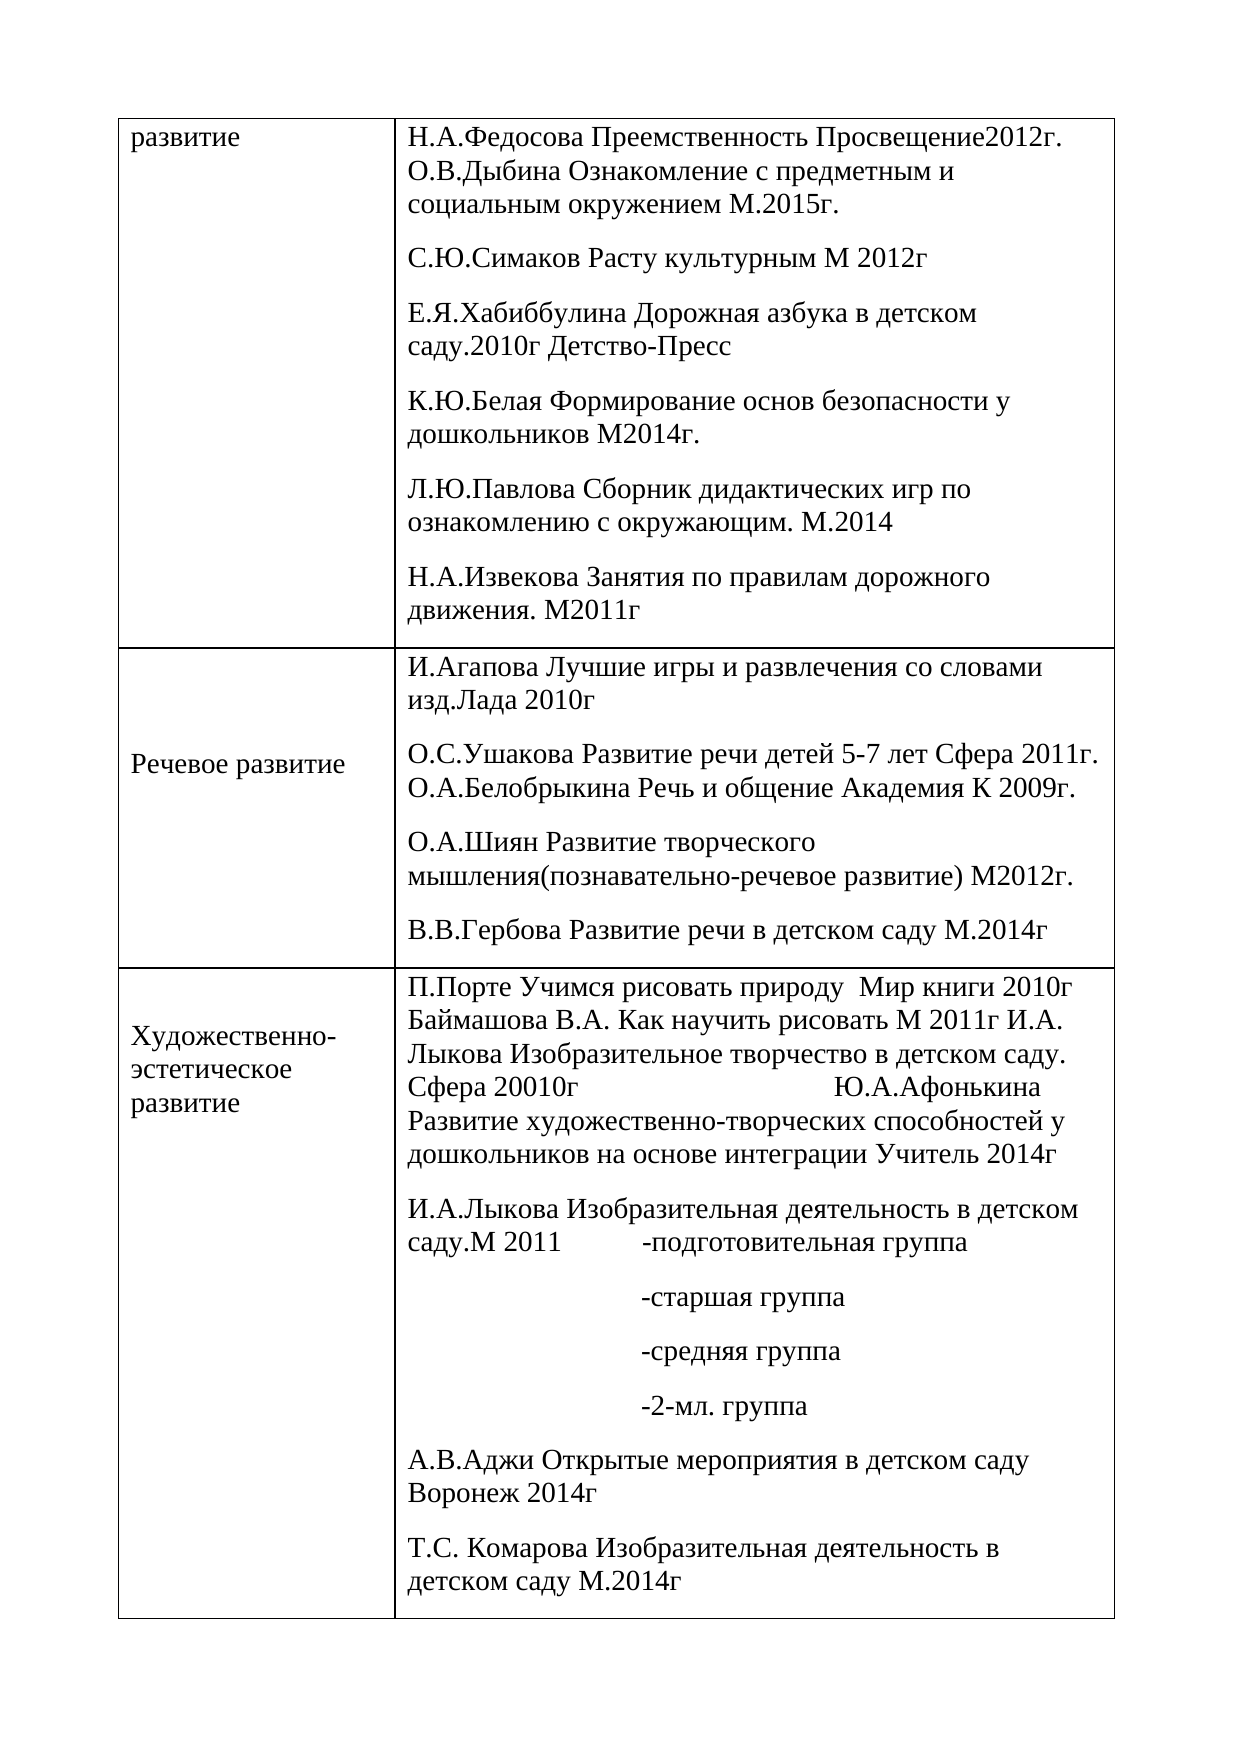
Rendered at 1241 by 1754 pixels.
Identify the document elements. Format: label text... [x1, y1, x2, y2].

table_cell Н.А.Федосова Преемственность Просвещение2012г. О.В.Дыбина Ознакомление с предметным и социальным окружением М.2015г. С.Ю.Симаков Расту культурным М 2012г Е.Я.Хабиббулина Дорожная азбука в детском саду.2010г Детство-Пресс К.Ю.Белая Формирование основ безопасности у дошкольников М2014г. Л.Ю.Павлова Сборник дидактических игр по ознакомлению с окружающим. М.2014 Н.А.Извекова Занятия по правилам дорожного движения. М2011г [396, 119, 1114, 647]
table_cell развитие [119, 119, 394, 647]
table_cell Художественно-эстетическое развитие [119, 969, 394, 1618]
table_cell Речевое развитие [119, 649, 394, 967]
table_cell И.Агапова Лучшие игры и развлечения со словами изд.Лада 2010г О.С.Ушакова Развитие речи детей 5-7 лет Сфера 2011г. О.А.Белобрыкина Речь и общение Академия К 2009г. О.А.Шиян Развитие творческого мышления(познавательно-речевое развитие) М2012г. В.В.Гербова Развитие речи в детском саду М.2014г [396, 649, 1114, 967]
table_cell П.Порте Учимся рисовать природу Мир книги 2010г Баймашова В.А. Как научить рисовать М 2011г И.А. Лыкова Изобразительное творчество в детском саду. Сфера 20010г Ю.А.Афонькина Развитие художественно-творческих способностей у дошкольников на основе интеграции Учитель 2014г И.А.Лыкова Изобразительная деятельность в детском саду.М 2011 -подготовительная группа -старшая группа -средняя группа -2-мл. группа А.В.Аджи Открытые мероприятия в детском саду Воронеж 2014г Т.С. Комарова Изобразительная деятельность в детском саду М.2014г [396, 969, 1114, 1618]
